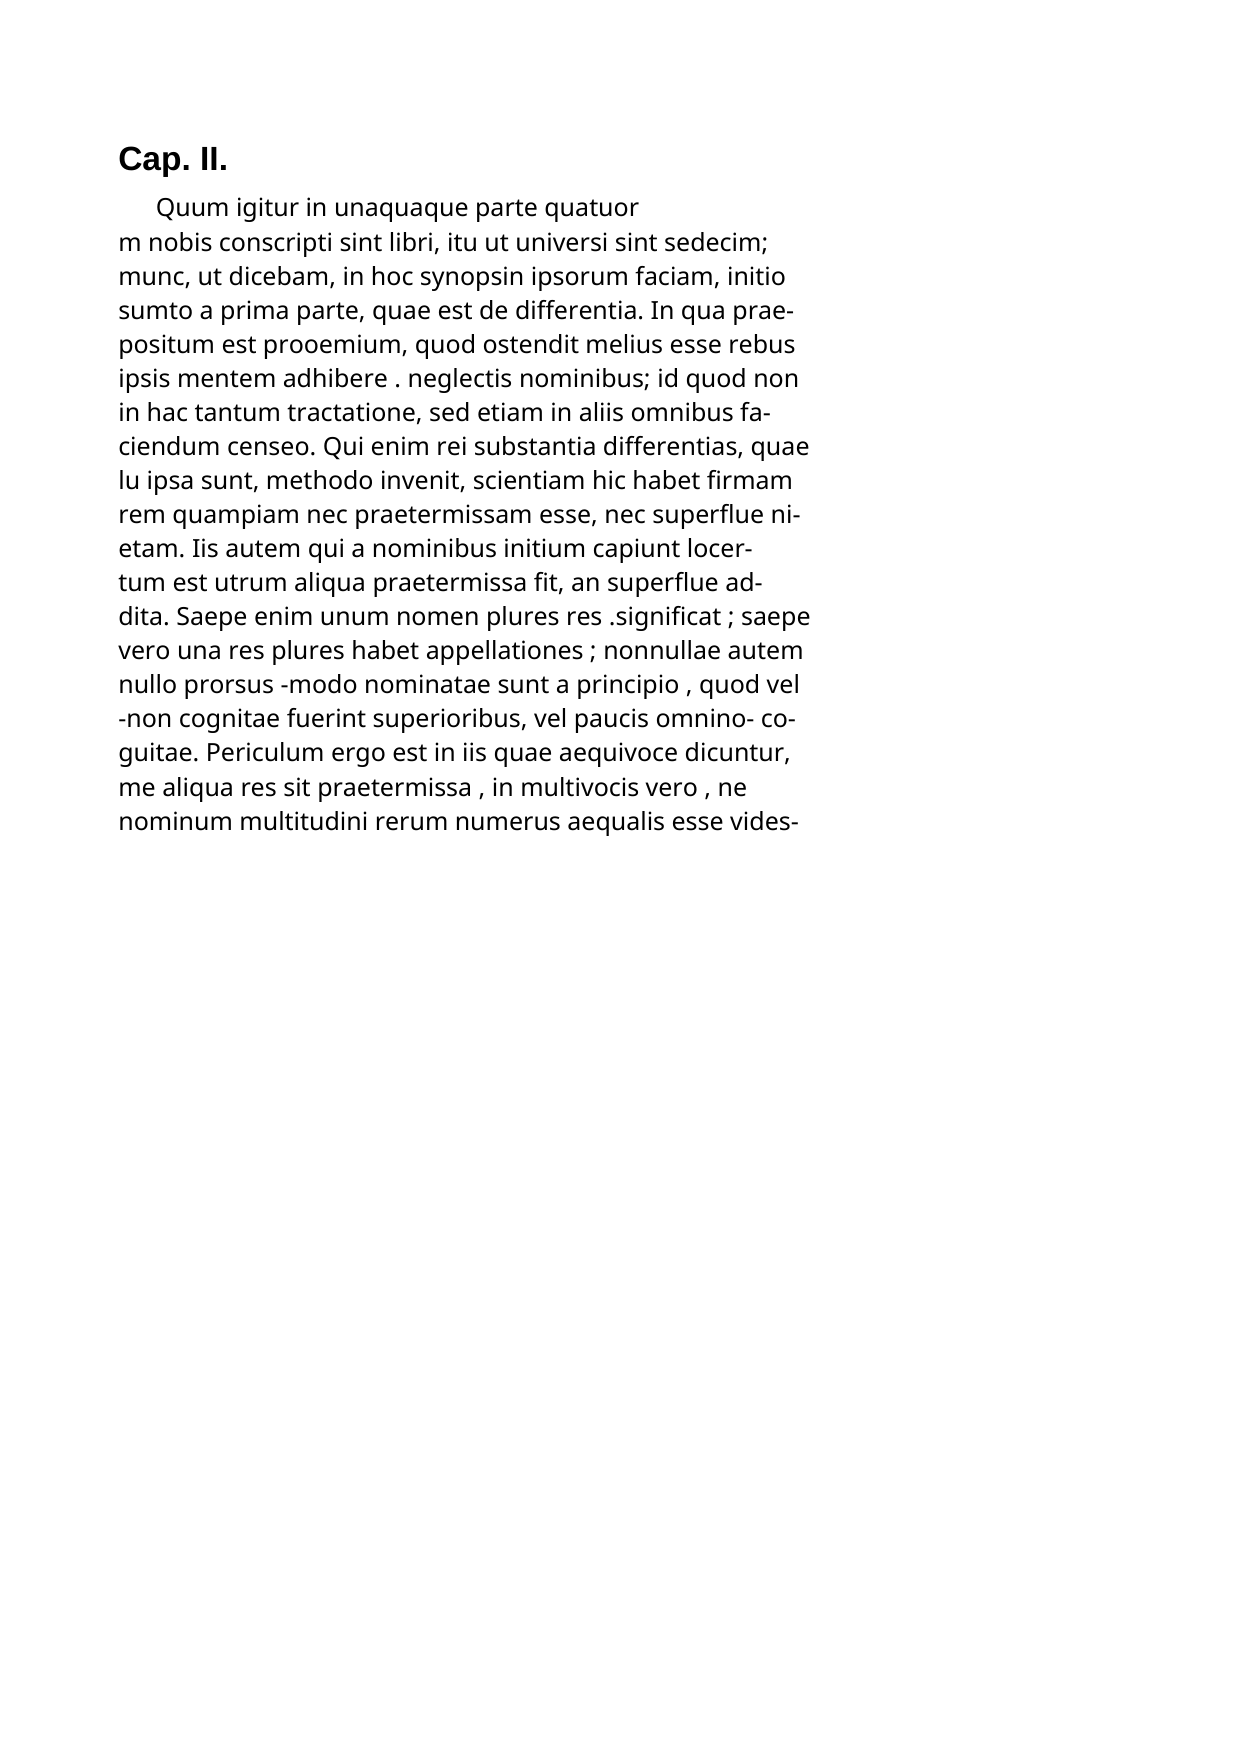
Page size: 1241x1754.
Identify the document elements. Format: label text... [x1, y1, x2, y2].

text Quum igitur in unaquaque parte quatuor m nobis conscripti sint libri, itu ut universi sint sedecim; munc, ut dicebam, in hoc synopsin ipsorum faciam, initio sumto a prima parte, quae est de differentia. In qua prae- positum est prooemium, quod ostendit melius esse rebus ipsis mentem adhibere . neglectis nominibus; id quod non in hac tantum tractatione, sed etiam in aliis omnibus fa- ciendum censeo. Qui enim rei substantia differentias, quae lu ipsa sunt, methodo invenit, scientiam hic habet firmam rem quampiam nec praetermissam esse, nec superflue ni- etam. Iis autem qui a nominibus initium capiunt locer- tum est utrum aliqua praetermissa fit, an superflue ad- dita. Saepe enim unum nomen plures res .significat ; saepe vero una res plures habet appellationes ; nonnullae autem nullo prorsus -modo nominatae sunt a principio , quod vel -non cognitae fuerint superioribus, vel paucis omnino- co- guitae. Periculum ergo est in iis quae aequivoce dicuntur, me aliqua res sit praetermissa , in multivocis vero , ne nominum multitudini rerum numerus aequalis esse vides- [118, 190, 1122, 837]
subtitle Cap. II. [118, 139, 1122, 178]
